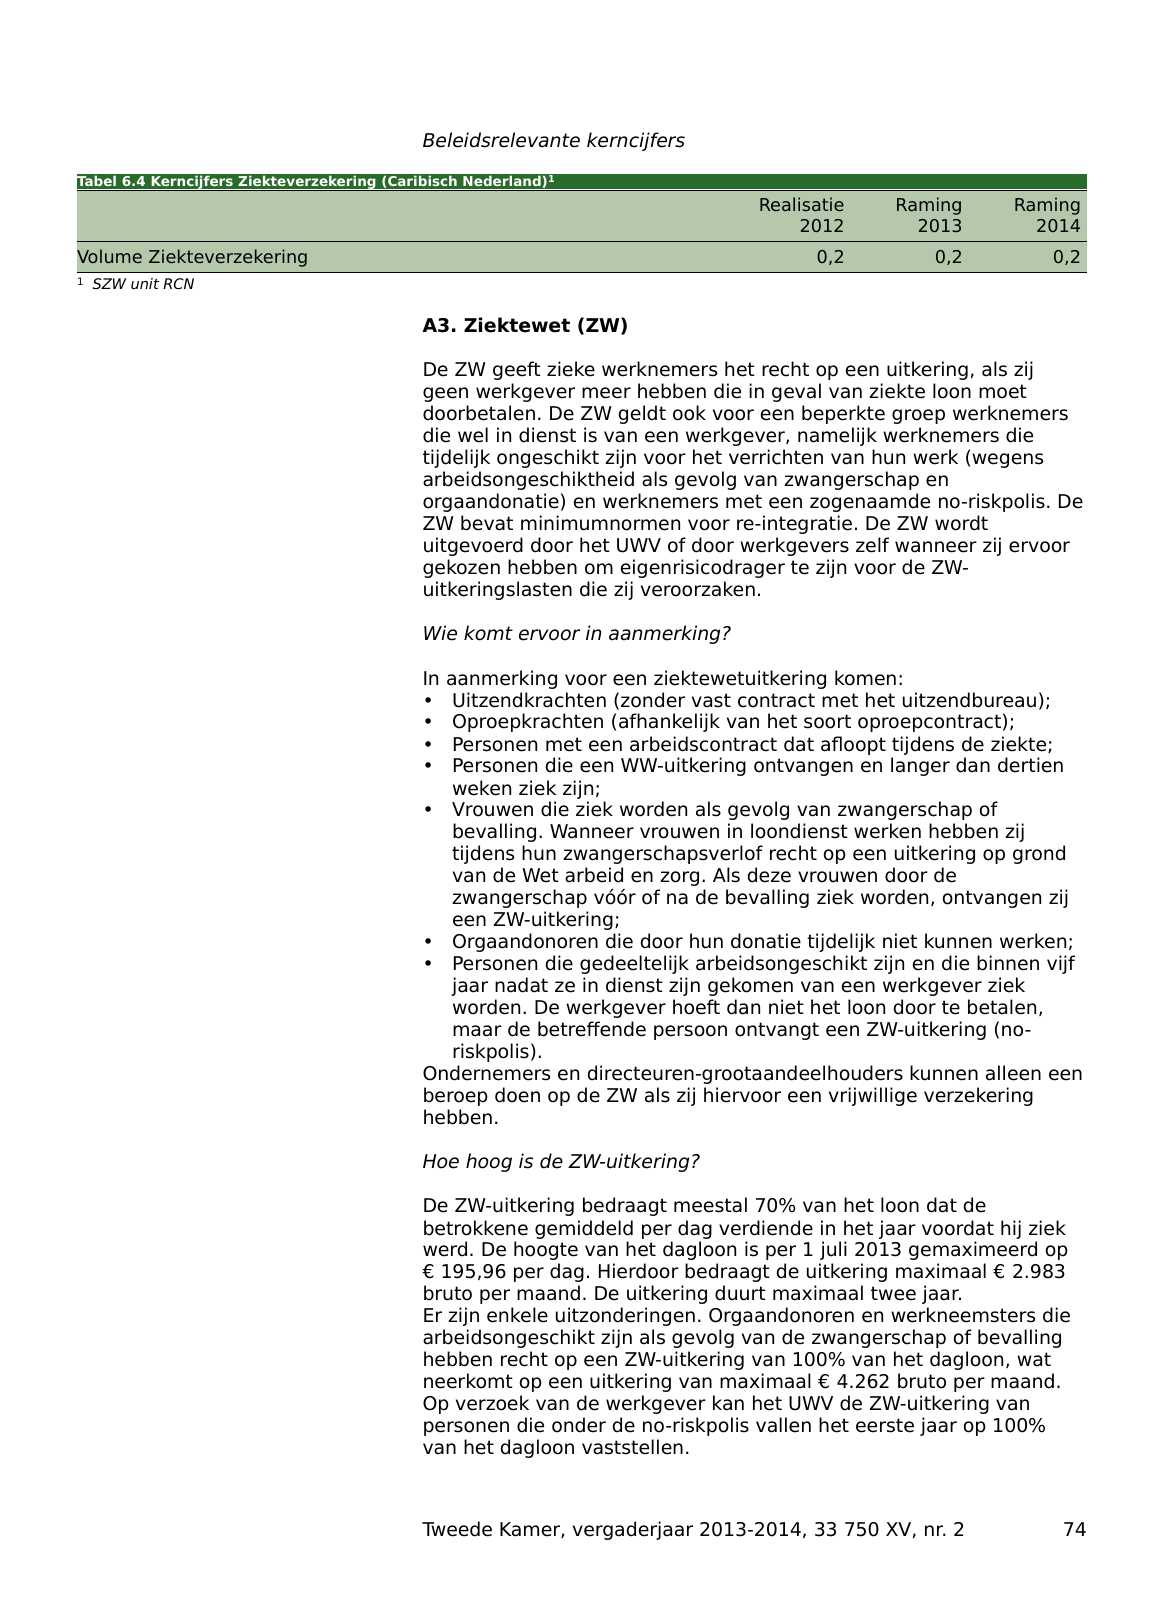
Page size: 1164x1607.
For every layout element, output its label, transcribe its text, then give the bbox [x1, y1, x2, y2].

text • Uitzendkrachten (zonder vast contract met het uitzendbureau); [422, 689, 1087, 711]
table_cell 0,2 [850, 242, 968, 272]
table_header Tabel 6.4 Kerncijfers Ziekteverzekering (Caribisch Nederland)1 [77, 174, 1087, 189]
table_cell Raming 2013 [850, 191, 968, 241]
table_cell 0,2 [969, 242, 1087, 272]
table_cell Raming 2014 [969, 191, 1087, 241]
table_cell Realisatie 2012 [732, 191, 850, 241]
text In aanmerking voor een ziektewetuitkering komen: [422, 667, 1087, 689]
table_cell Volume Ziekteverzekering [77, 242, 732, 272]
text • Personen met een arbeidscontract dat afloopt tijdens de ziekte; [422, 733, 1087, 755]
text De ZW-uitkering bedraagt meestal 70% van het loon dat de betrokkene gemiddeld per dag verdiende in het jaar voordat hij ziek werd. De hoogte van het dagloon is per 1 juli 2013 gemaximeerd op € 195,96 per dag. Hierdoor bedraagt de uitkering maximaal € 2.983 bruto per maand. De uitkering duurt maximaal twee jaar. [422, 1195, 1087, 1305]
subtitle Hoe hoog is de ZW-uitkering? [422, 1151, 1087, 1173]
text • Oproepkrachten (afhankelijk van het soort oproepcontract); [422, 711, 1087, 733]
table_cell 0,2 [732, 242, 850, 272]
text • Orgaandonoren die door hun donatie tijdelijk niet kunnen werken; [422, 931, 1087, 953]
text • Vrouwen die ziek worden als gevolg van zwangerschap of bevalling. Wanneer vrouwen in loondienst werken hebben zij tijdens hun zwangerschapsverlof recht op een uitkering op grond van de Wet arbeid en zorg. Als deze vrouwen door de zwangerschap vóór of na de bevalling ziek worden, ontvangen zij een ZW-uitkering; [422, 799, 1087, 931]
table_cell 1 SZW unit RCN [77, 273, 1087, 293]
table_cell [77, 191, 732, 241]
text Ondernemers en directeuren-grootaandeelhouders kunnen alleen een beroep doen op de ZW als zij hiervoor een vrijwillige verzekering hebben. [422, 1063, 1087, 1129]
text • Personen die gedeeltelijk arbeidsongeschikt zijn en die binnen vijf jaar nadat ze in dienst zijn gekomen van een werkgever ziek worden. De werkgever hoeft dan niet het loon door te betalen, maar de betreffende persoon ontvangt een ZW-uitkering (no-riskpolis). [422, 953, 1087, 1063]
text • Personen die een WW-uitkering ontvangen en langer dan dertien weken ziek zijn; [422, 755, 1087, 799]
text De ZW geeft zieke werknemers het recht op een uitkering, als zij geen werkgever meer hebben die in geval van ziekte loon moet doorbetalen. De ZW geldt ook voor een beperkte groep werknemers die wel in dienst is van een werkgever, namelijk werknemers die tijdelijk ongeschikt zijn voor het verrichten van hun werk (wegens arbeidsongeschiktheid als gevolg van zwangerschap en orgaandonatie) en werknemers met een zogenaamde no-riskpolis. De ZW bevat minimumnormen voor re-integratie. De ZW wordt uitgevoerd door het UWV of door werkgevers zelf wanneer zij ervoor gekozen hebben om eigenrisicodrager te zijn voor de ZW-uitkeringslasten die zij veroorzaken. [422, 359, 1087, 601]
subtitle A3. Ziektewet (ZW) [422, 315, 1087, 337]
subtitle Beleidsrelevante kerncijfers [422, 130, 1087, 152]
subtitle Wie komt ervoor in aanmerking? [422, 623, 1087, 645]
text Er zijn enkele uitzonderingen. Orgaandonoren en werkneemsters die arbeidsongeschikt zijn als gevolg van de zwangerschap of bevalling hebben recht op een ZW-uitkering van 100% van het dagloon, wat neerkomt op een uitkering van maximaal € 4.262 bruto per maand. Op verzoek van de werkgever kan het UWV de ZW-uitkering van personen die onder de no-riskpolis vallen het eerste jaar op 100% van het dagloon vaststellen. [422, 1305, 1087, 1459]
